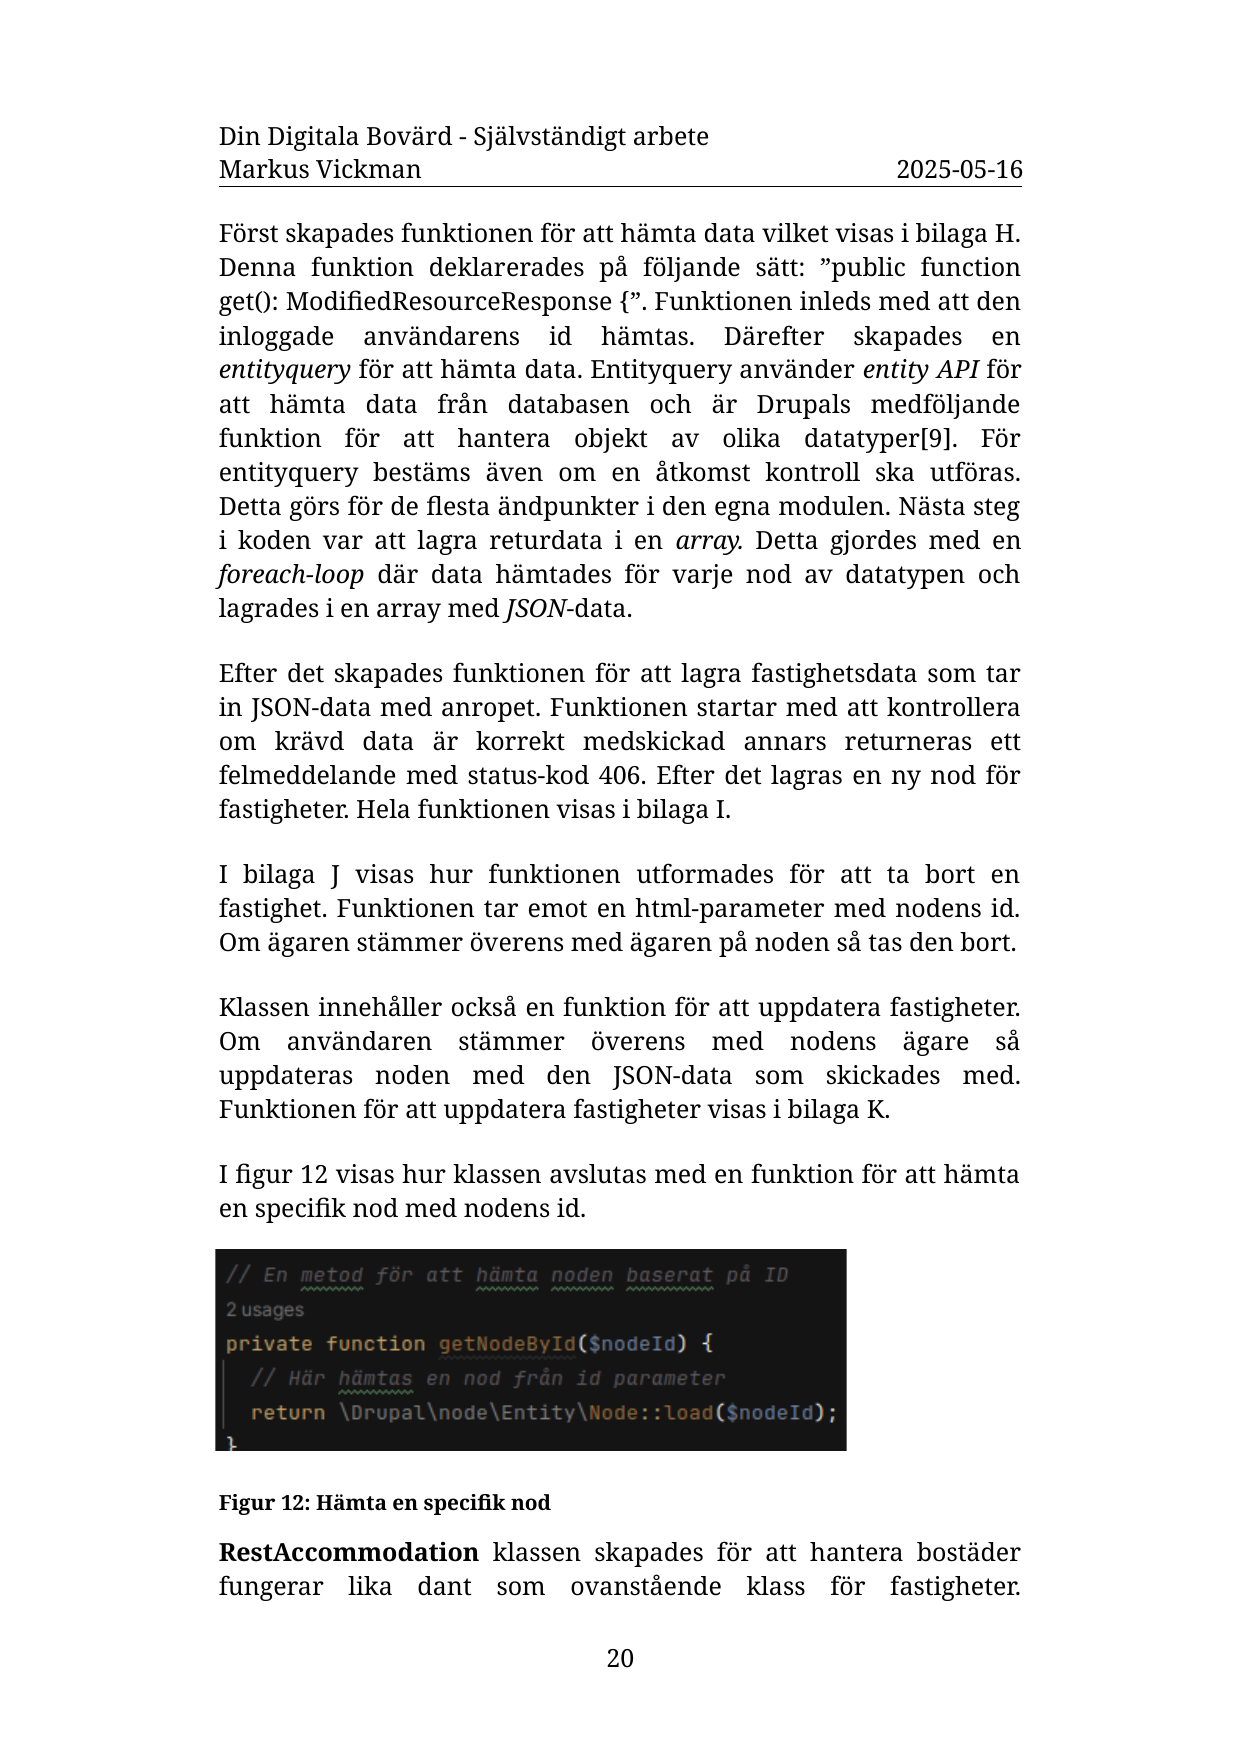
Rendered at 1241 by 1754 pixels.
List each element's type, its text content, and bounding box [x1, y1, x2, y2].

text Figur 12: Hämta en specifik nod [218, 1451, 1022, 1517]
picture [215, 1249, 847, 1451]
text Efter det skapades funktionen för att lagra fastighetsdata som tar in JSON-data med anropet. Funktionen startar med att kontrollera om krävd data är korrekt medskickad annars returneras ett felmeddelande med status-kod 406. Efter det lagras en ny nod för fastigheter. Hela funktionen visas i bilaga I. [218, 655, 1022, 826]
text I figur 12 visas hur klassen avslutas med en funktion för att hämta en specifik nod med nodens id. [218, 1156, 1022, 1224]
text Klassen innehåller också en funktion för att uppdatera fastigheter. Om användaren stämmer överens med nodens ägare så uppdateras noden med den JSON-data som skickades med. Funktionen för att uppdatera fastigheter visas i bilaga K. [218, 989, 1022, 1126]
text Först skapades funktionen för att hämta data vilket visas i bilaga H. Denna funktion deklarerades på följande sätt: ”public function get(): ModifiedResourceResponse {”. Funktionen inleds med att den inloggade användarens id hämtas. Därefter skapades en entityquery för att hämta data. Entityquery använder entity API för att hämta data från databasen och är Drupals medföljande funktion för att hantera objekt av olika datatyper[9]. För entityquery bestäms även om en åtkomst kontroll ska utföras. Detta görs för de flesta ändpunkter i den egna modulen. Nästa steg i koden var att lagra returdata i en array. Detta gjordes med en foreach-loop där data hämtades för varje nod av datatypen och lagrades i en array med JSON-data. [218, 216, 1022, 625]
text RestAccommodation klassen skapades för att hantera bostäder fungerar lika dant som ovanstående klass för fastigheter. [218, 1535, 1022, 1603]
text I bilaga J visas hur funktionen utformades för att ta bort en fastighet. Funktionen tar emot en html-parameter med nodens id. Om ägaren stämmer överens med ägaren på noden så tas den bort. [218, 856, 1022, 959]
